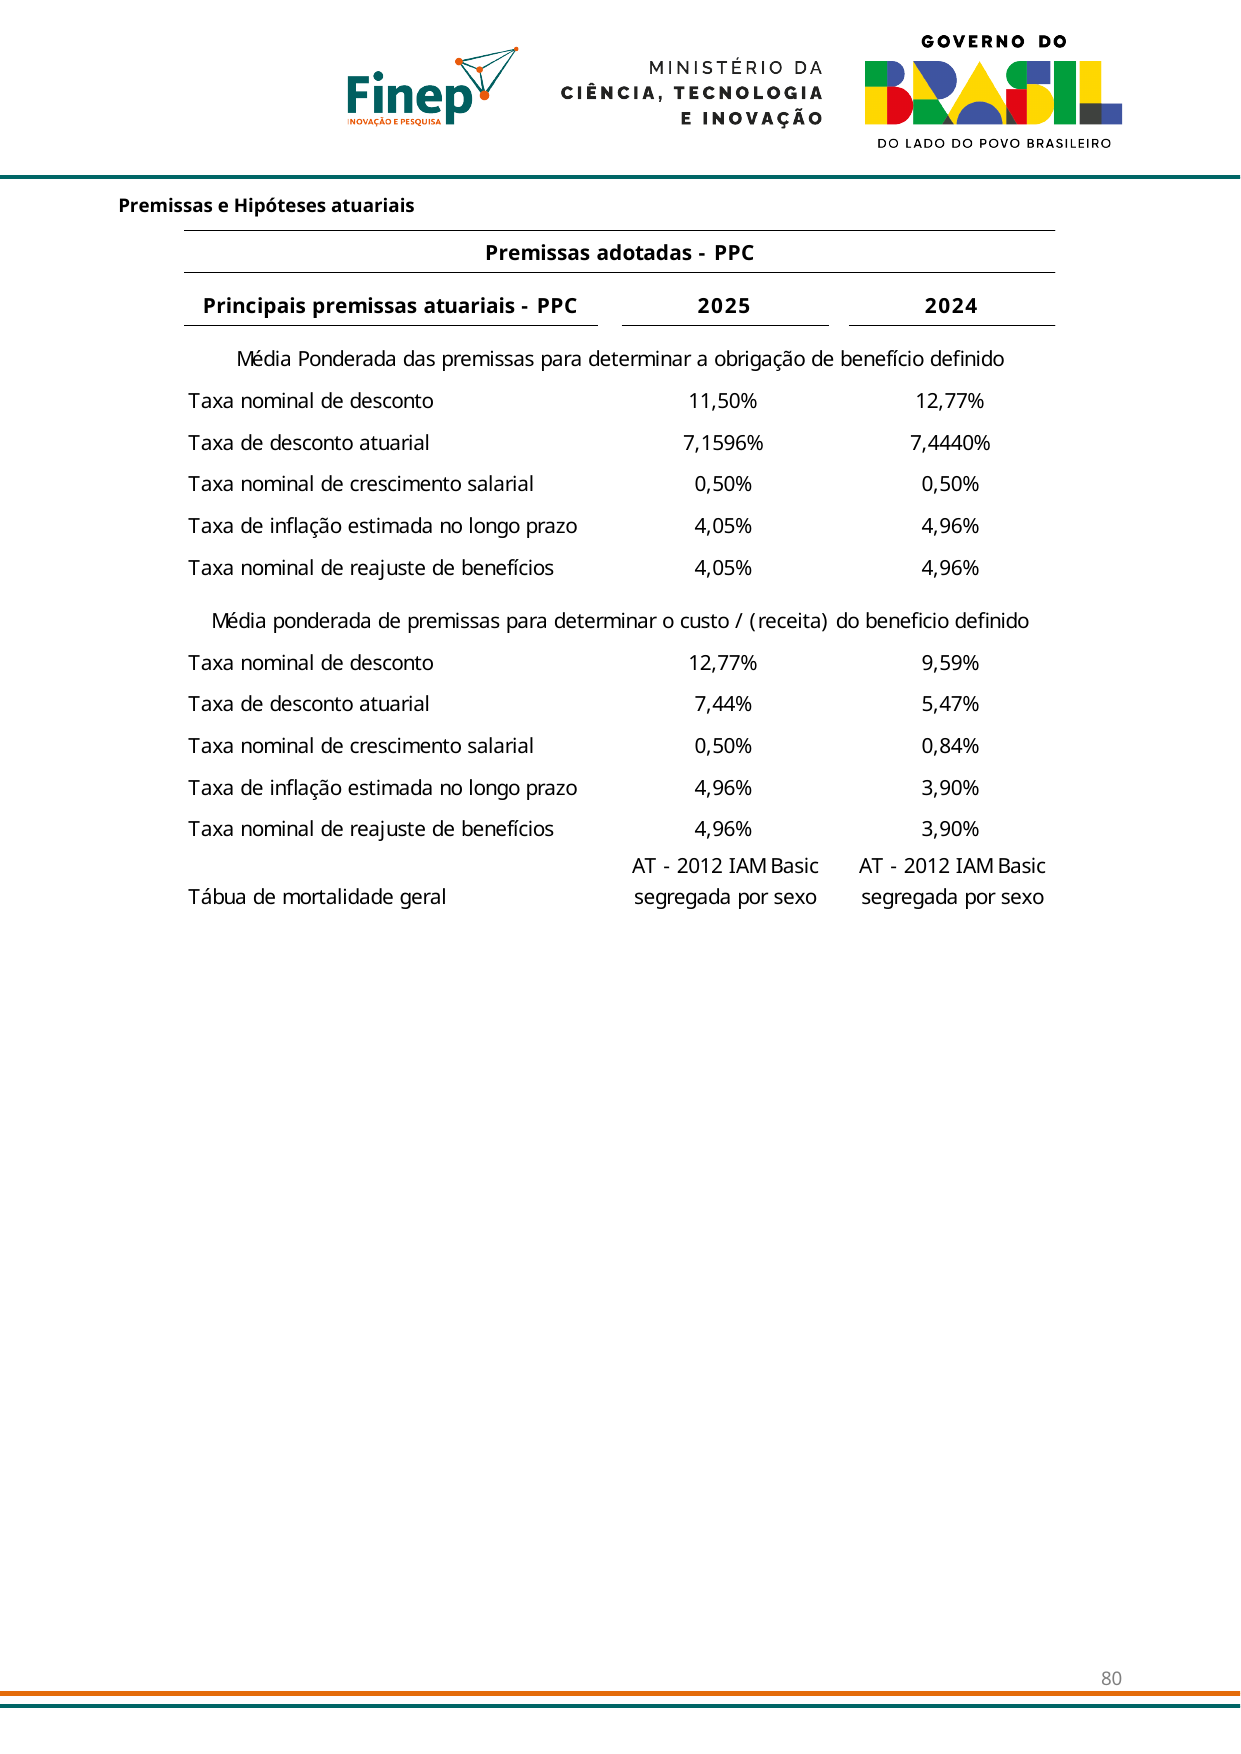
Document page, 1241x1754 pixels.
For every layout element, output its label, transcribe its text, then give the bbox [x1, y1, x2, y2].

subtitle Premissas e Hipóteses atuariais [118, 192, 1122, 217]
